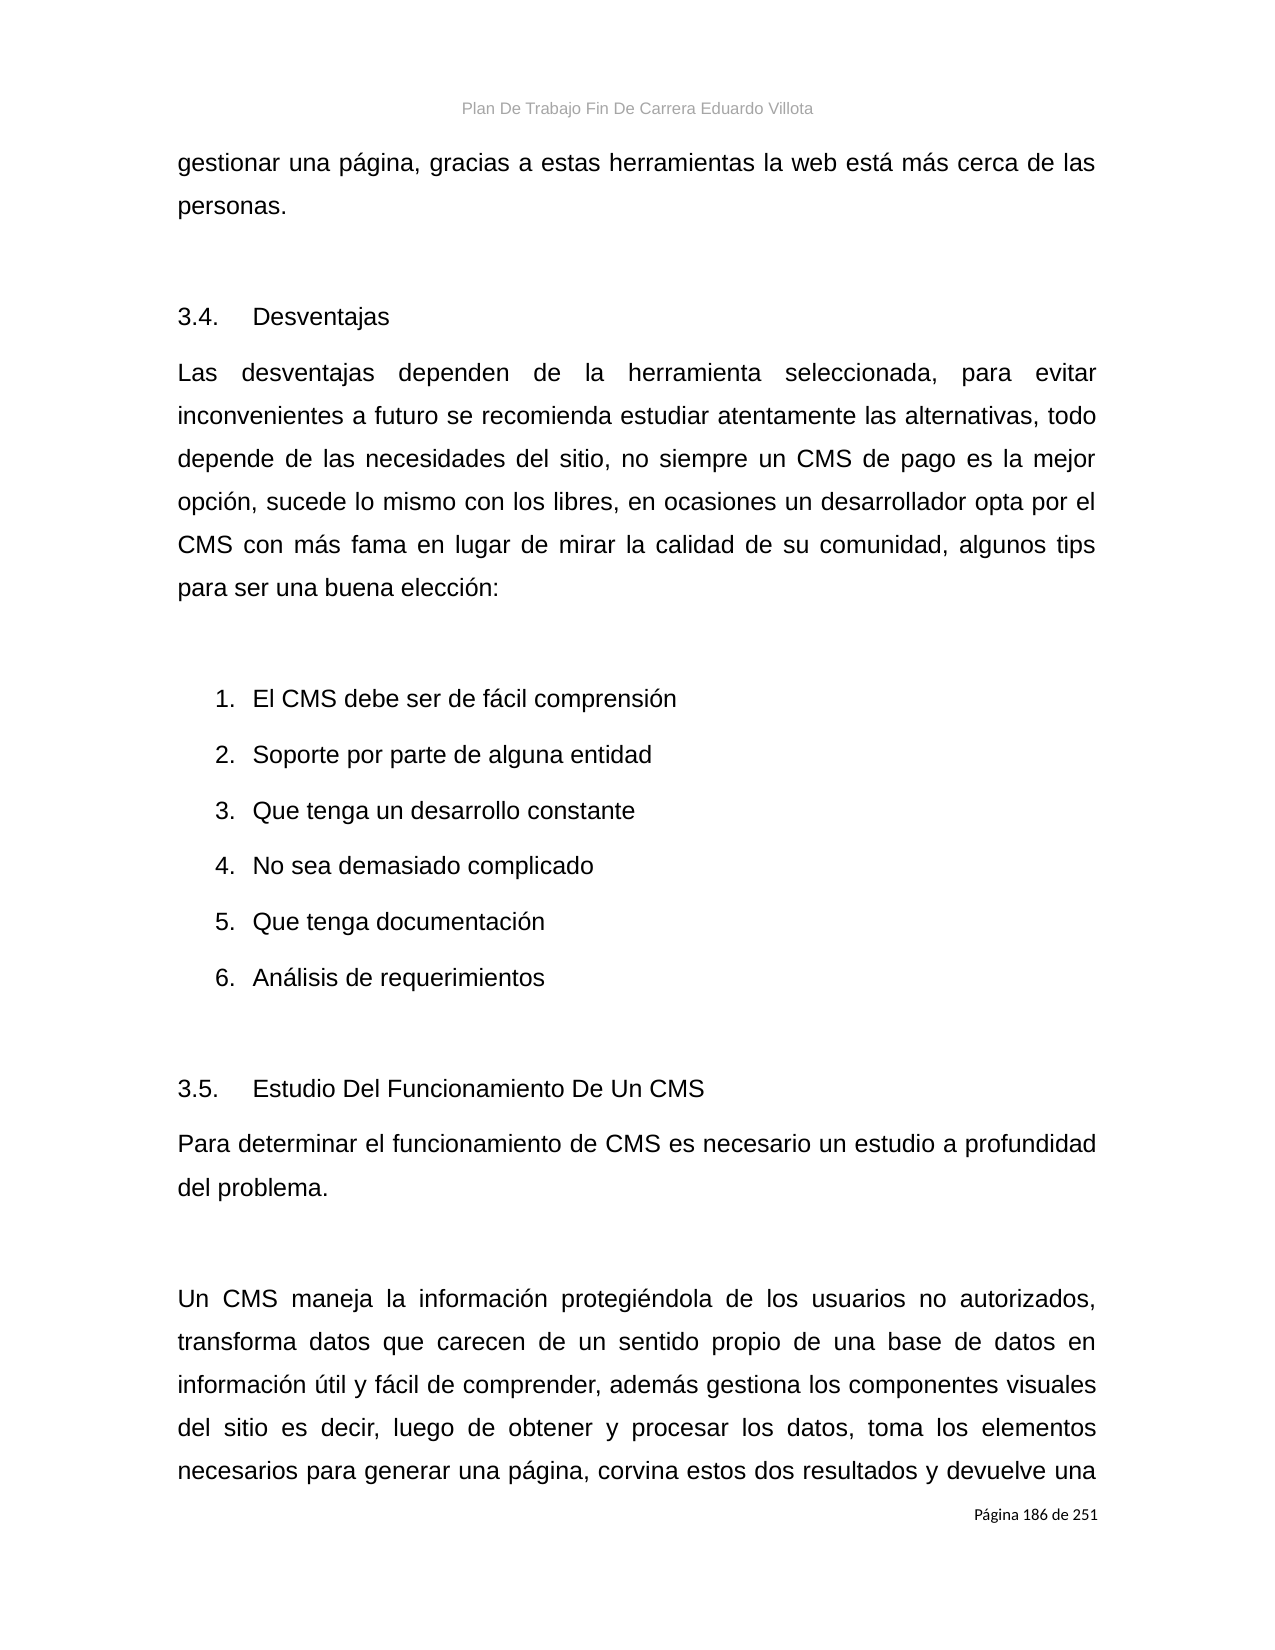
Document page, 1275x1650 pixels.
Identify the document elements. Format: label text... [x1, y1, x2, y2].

list Que tenga un desarrollo constante [215, 796, 1098, 824]
text 3.5. Estudio Del Funcionamiento De Un CMS [177, 1074, 1098, 1103]
text 3.4. Desventajas [177, 302, 1098, 331]
text Las desventajas dependen de la herramienta seleccionada, para evitar inconvenientes a futuro se recomienda estudiar atentamente las alternativas, todo depende de las necesidades del sitio, no siempre un CMS de pago es la mejor opción, sucede lo mismo con los libres, en ocasiones un desarrollador opta por el CMS con más fama en lugar de mirar la calidad de su comunidad, algunos tips para ser una buena elección: [177, 358, 1098, 602]
list Análisis de requerimientos [215, 963, 1098, 991]
list El CMS debe ser de fácil comprensión [215, 684, 1098, 713]
text Para determinar el funcionamiento de CMS es necesario un estudio a profundidad del problema. [177, 1129, 1098, 1201]
text gestionar una página, gracias a estas herramientas la web está más cerca de las personas. [177, 148, 1098, 219]
list Soporte por parte de alguna entidad [215, 740, 1098, 769]
list Que tenga documentación [215, 907, 1098, 936]
list No sea demasiado complicado [215, 851, 1098, 880]
text Un CMS maneja la información protegiéndola de los usuarios no autorizados, transforma datos que carecen de un sentido propio de una base de datos en información útil y fácil de comprender, además gestiona los componentes visuales del sitio es decir, luego de obtener y procesar los datos, toma los elementos necesarios para generar una página, corvina estos dos resultados y devuelve una [177, 1284, 1098, 1485]
